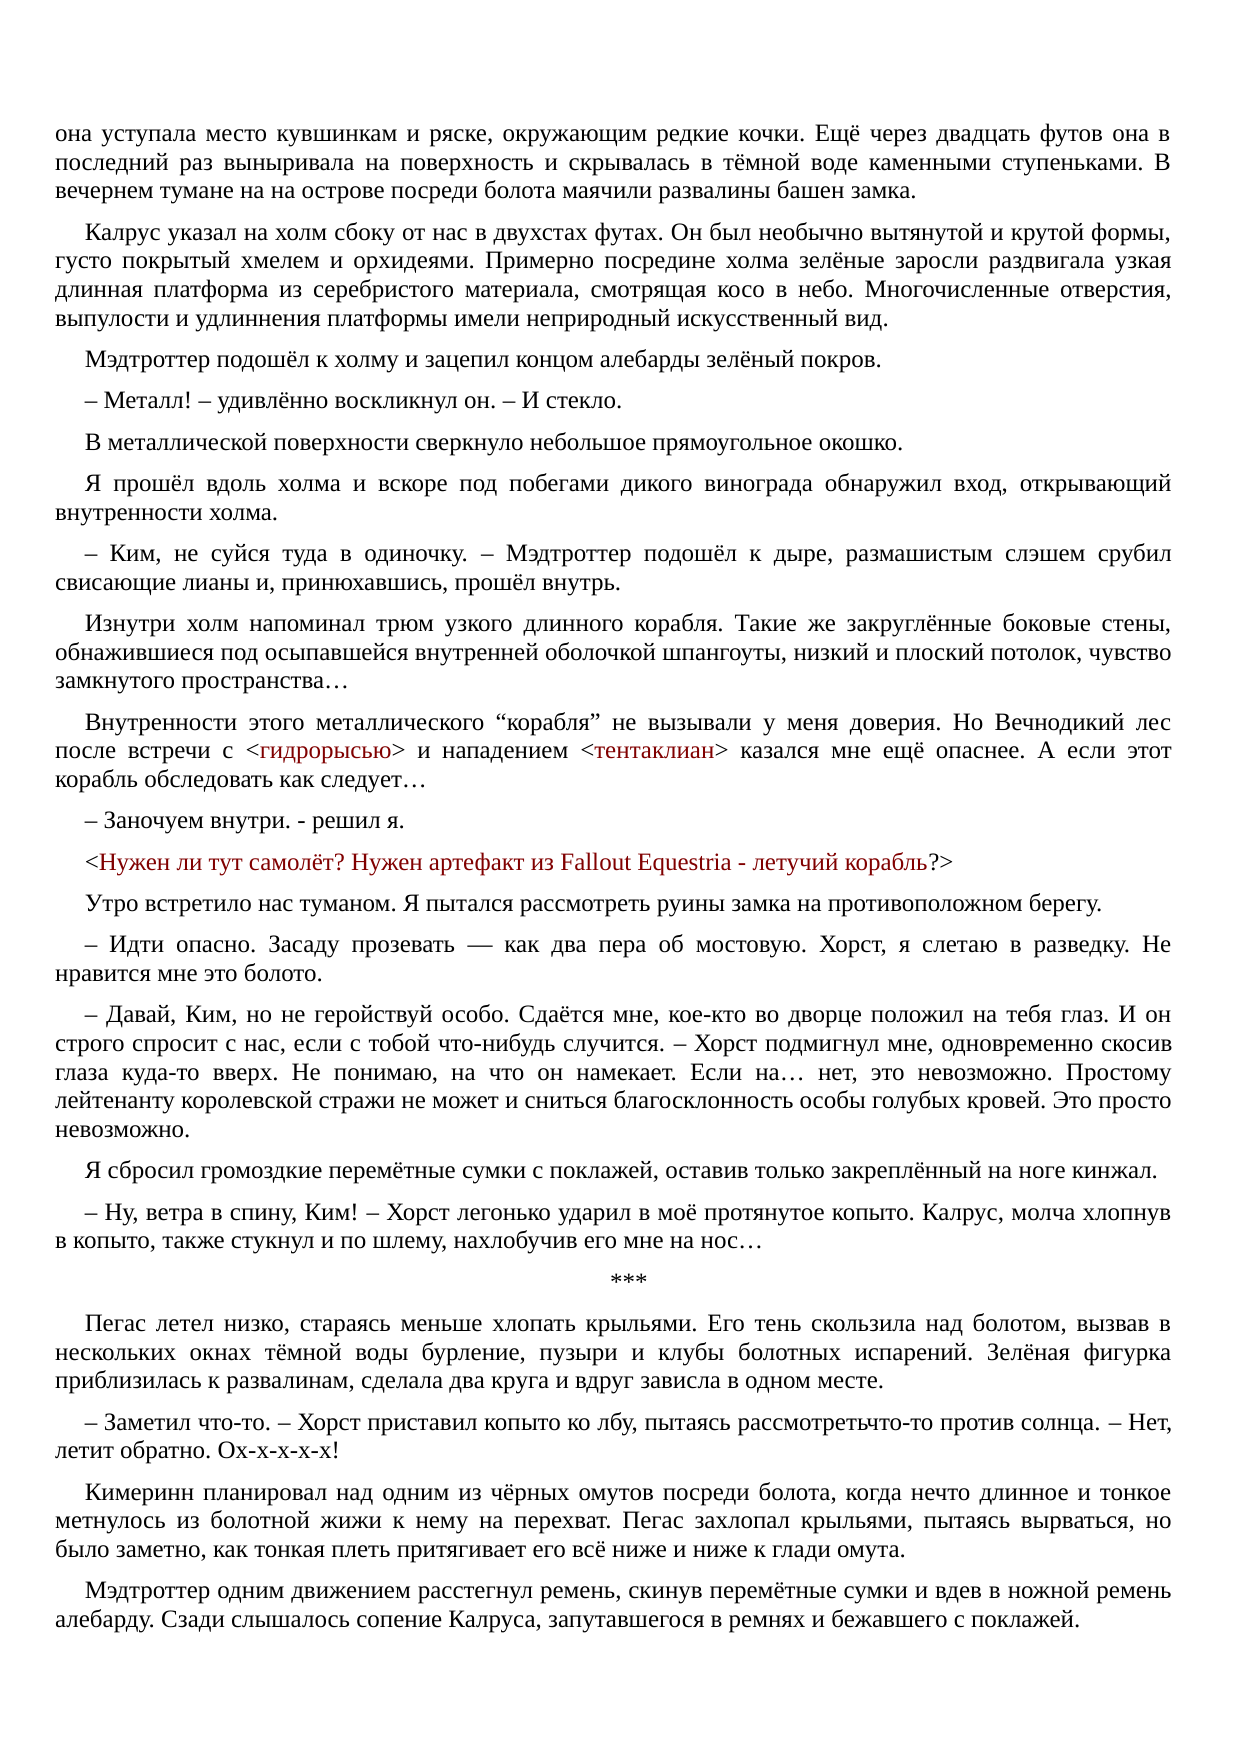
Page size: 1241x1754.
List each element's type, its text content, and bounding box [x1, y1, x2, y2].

text Мэдтроттер одним движением расстегнул ремень, скинув перемётные сумки и вдев в ножной ремень алебарду. Сзади слышалось сопение Калруса, запутавшегося в ремнях и бежавшего с поклажей. [55, 1576, 1172, 1633]
text Мэдтроттер подошёл к холму и зацепил концом алебарды зелёный покров. [55, 344, 1172, 373]
text Изнутри холм напоминал трюм узкого длинного корабля. Такие же закруглённые боковые стены, обнажившиеся под осыпавшейся внутренней оболочкой шпангоуты, низкий и плоский потолок, чувство замкнутого пространства… [55, 608, 1172, 694]
text она уступала место кувшинкам и ряске, окружающим редкие кочки. Ещё через двадцать футов она в последний раз выныривала на поверхность и скрывалась в тёмной воде каменными ступеньками. В вечернем тумане на на острове посреди болота маячили развалины башен замка. [55, 118, 1172, 204]
text – Давай, Ким, но не геройствуй особо. Сдаётся мне, кое-кто во дворце положил на тебя глаз. И он строго спросит с нас, если с тобой что-нибудь случится. – Хорст подмигнул мне, одновременно скосив глаза куда-то вверх. Не понимаю, на что он намекает. Если на… нет, это невозможно. Простому лейтенанту королевской стражи не может и сниться благосклонность особы голубых кровей. Это просто невозможно. [55, 999, 1172, 1143]
text Пегас летел низко, стараясь меньше хлопать крыльями. Его тень скользила над болотом, вызвав в нескольких окнах тёмной воды бурление, пузыри и клубы болотных испарений. Зелёная фигурка приблизилась к развалинам, сделала два круга и вдруг зависла в одном месте. [55, 1308, 1172, 1394]
text – Заночуем внутри. - решил я. [55, 806, 1172, 834]
text <Нужен ли тут самолёт? Нужен артефакт из Fallout Equestria - летучий корабль?> [55, 847, 1172, 876]
text Калрус указал на холм сбоку от нас в двухстах футах. Он был необычно вытянутой и крутой формы, густо покрытый хмелем и орхидеями. Примерно посредине холма зелёные заросли раздвигала узкая длинная платформа из серебристого материала, смотрящая косо в небо. Многочисленные отверстия, выпулости и удлиннения платформы имели неприродный искусственный вид. [55, 217, 1172, 332]
text – Заметил что-то. – Хорст приставил копыто ко лбу, пытаясь рассмотретьчто-то против солнца. – Нет, летит обратно. Ох-х-х-х-х! [55, 1407, 1172, 1464]
text Внутренности этого металлического “корабля” не вызывали у меня доверия. Но Вечнодикий лес после встречи с <гидрорысью> и нападением <тентаклиан> казался мне ещё опаснее. А если этот корабль обследовать как следует… [55, 707, 1172, 793]
text Кимеринн планировал над одним из чёрных омутов посреди болота, когда нечто длинное и тонкое метнулось из болотной жижи к нему на перехват. Пегас захлопал крыльями, пытаясь вырваться, но было заметно, как тонкая плеть притягивает его всё ниже и ниже к глади омута. [55, 1477, 1172, 1563]
text В металлической поверхности сверкнуло небольшое прямоугольное окошко. [55, 427, 1172, 456]
text Я прошёл вдоль холма и вскоре под побегами дикого винограда обнаружил вход, открывающий внутренности холма. [55, 468, 1172, 526]
text Утро встретило нас туманом. Я пытался рассмотреть руины замка на противоположном берегу. [55, 888, 1172, 917]
text – Ким, не суйся туда в одиночку. – Мэдтроттер подошёл к дыре, размашистым слэшем срубил свисающие лианы и, принюхавшись, прошёл внутрь. [55, 538, 1172, 596]
text Я сбросил громоздкие перемётные сумки с поклажей, оставив только закреплённый на ноге кинжал. [55, 1156, 1172, 1184]
text – Ну, ветра в спину, Ким! – Хорст легонько ударил в моё протянутое копыто. Калрус, молча хлопнув в копыто, также стукнул и по шлему, нахлобучив его мне на нос… [55, 1197, 1172, 1254]
text – Идти опасно. Засаду прозевать — как два пера об мостовую. Хорст, я слетаю в разведку. Не нравится мне это болото. [55, 929, 1172, 987]
text *** [55, 1267, 1172, 1296]
text – Металл! – удивлённо воскликнул он. – И стекло. [55, 386, 1172, 414]
